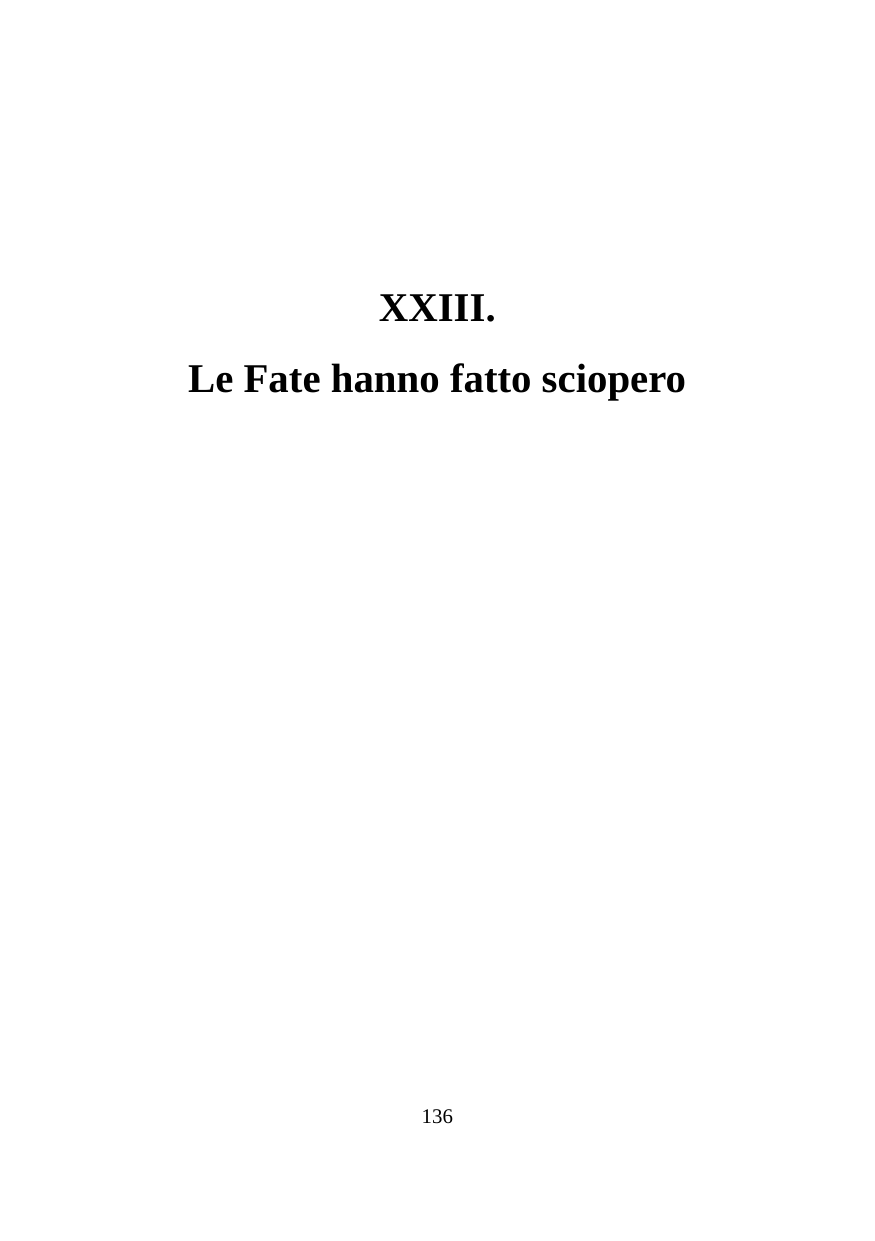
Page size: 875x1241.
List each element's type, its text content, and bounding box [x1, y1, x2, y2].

subtitle XXIII. Le Fate hanno fatto sciopero [106, 283, 768, 401]
